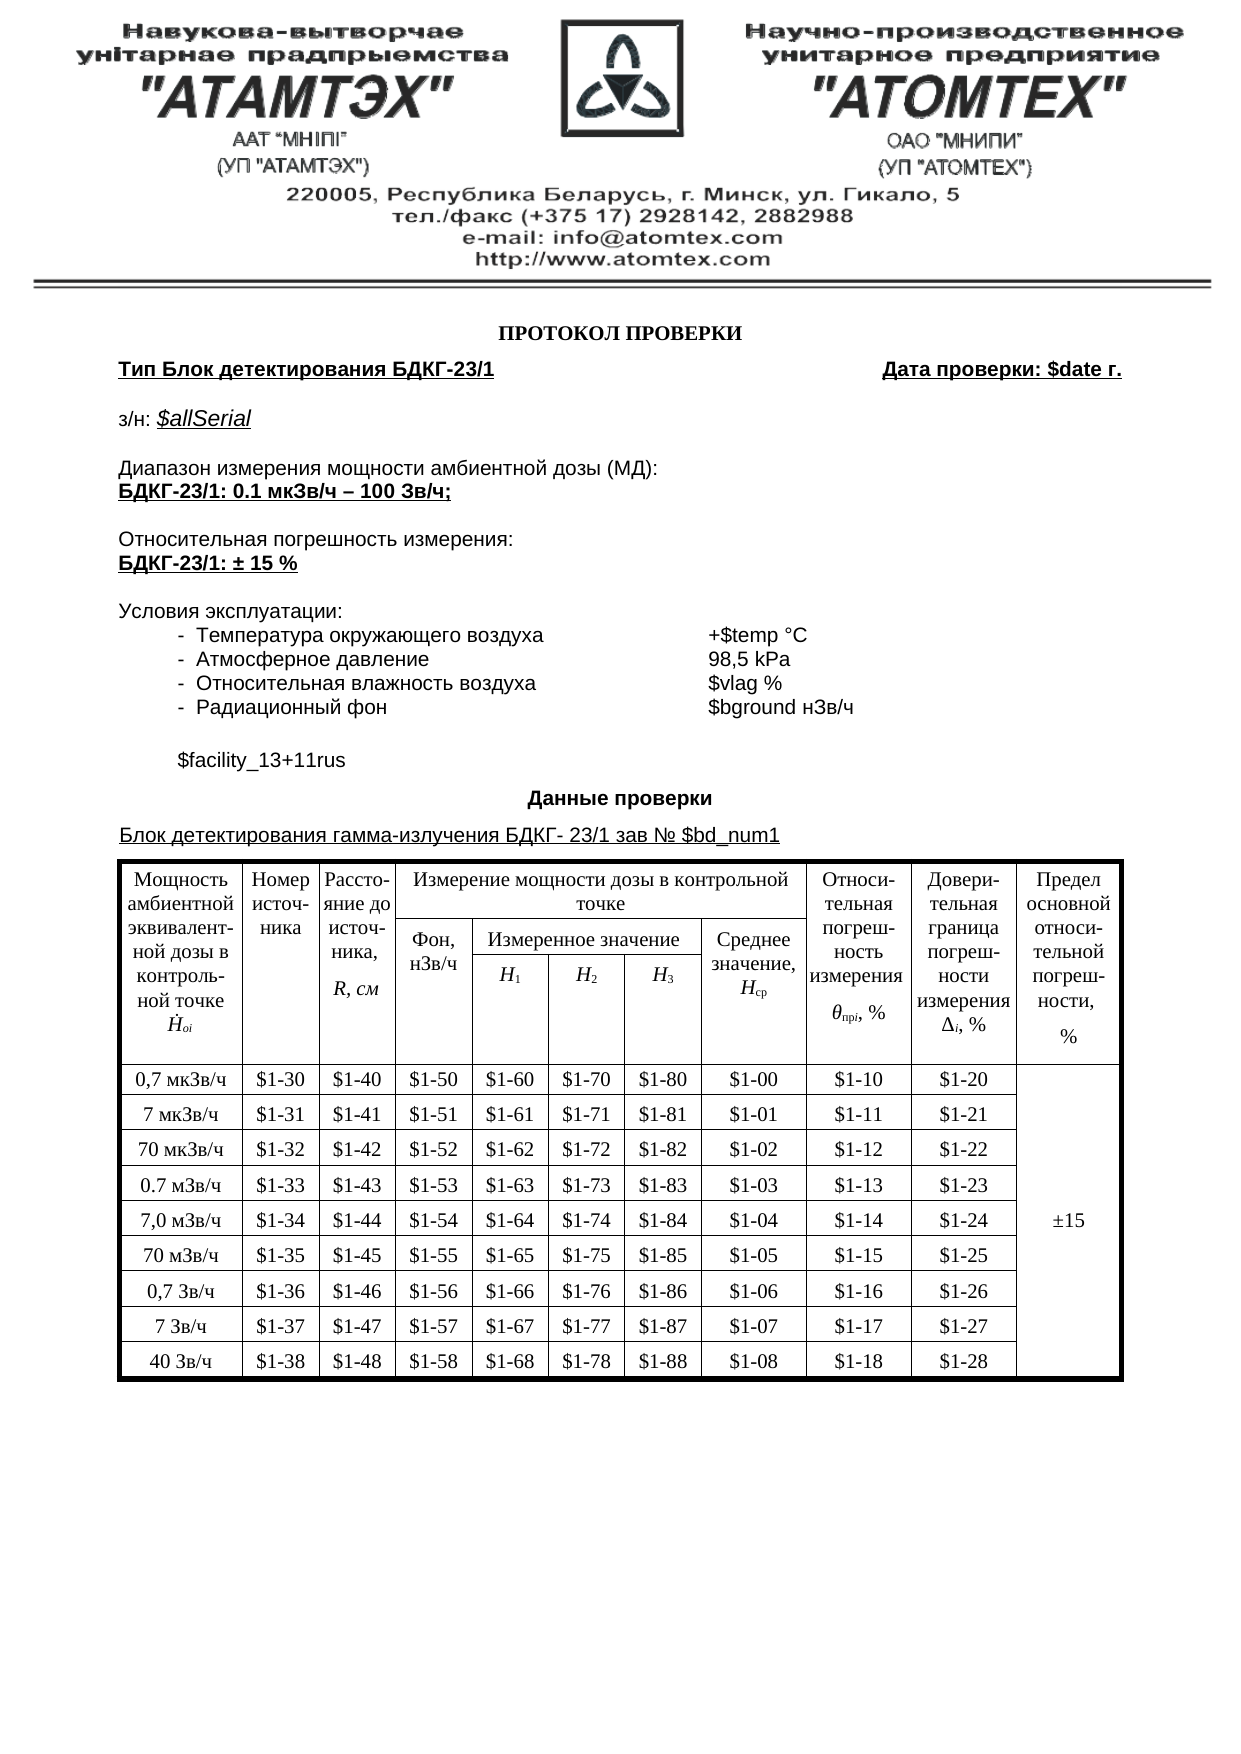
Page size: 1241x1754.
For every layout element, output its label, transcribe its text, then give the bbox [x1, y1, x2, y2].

table_cell Мощность амбиентной эквивалент-ной дозы в контроль-ной точке Ḣoi [122, 864, 242, 1064]
table_cell Рассто-яние до источ-ника, R, см [320, 864, 395, 1064]
table_cell $1-06 [702, 1271, 806, 1306]
table_cell H1 [473, 955, 548, 1064]
table_cell $1-51 [396, 1095, 472, 1129]
table_cell $1-63 [473, 1166, 548, 1200]
table_cell 70 мЗв/ч [122, 1236, 242, 1270]
text ПРОТОКОЛ ПРОВЕРКИ [118, 321, 1122, 345]
table_cell $1-43 [320, 1166, 395, 1200]
table_cell $1-08 [702, 1342, 806, 1376]
table_cell $1-64 [473, 1201, 548, 1235]
table_cell 70 мкЗв/ч [122, 1130, 242, 1164]
table_cell $1-50 [396, 1065, 472, 1094]
table_cell Относи-тельная погреш-ность измерения θпрi, % [807, 864, 911, 1064]
table_cell $1-05 [702, 1236, 806, 1270]
table_cell $1-68 [473, 1342, 548, 1376]
table_cell H3 [625, 955, 701, 1064]
table_cell $1-75 [549, 1236, 624, 1270]
table_cell $1-70 [549, 1065, 624, 1094]
table_cell $1-13 [807, 1166, 911, 1200]
table_cell $1-52 [396, 1130, 472, 1164]
table_cell $1-23 [912, 1166, 1016, 1200]
table_cell $1-36 [243, 1271, 319, 1306]
text Относительная погрешность измерения: [118, 527, 1122, 551]
table_cell $1-31 [243, 1095, 319, 1129]
table_cell 7 мкЗв/ч [122, 1095, 242, 1129]
table_cell $1-45 [320, 1236, 395, 1270]
table_cell $1-20 [912, 1065, 1016, 1094]
table_cell $1-73 [549, 1166, 624, 1200]
table_cell $1-18 [807, 1342, 911, 1376]
table_cell $1-74 [549, 1201, 624, 1235]
table_cell $1-65 [473, 1236, 548, 1270]
text $facility_13+11rus [118, 748, 1122, 772]
text - Радиационный фон $bground нЗв/ч [177, 695, 1122, 719]
table_cell $1-12 [807, 1130, 911, 1164]
table_cell $1-04 [702, 1201, 806, 1235]
table_cell $1-30 [243, 1065, 319, 1094]
table_cell $1-07 [702, 1307, 806, 1341]
table_cell $1-60 [473, 1065, 548, 1094]
table_cell H2 [549, 955, 624, 1064]
table_cell $1-21 [912, 1095, 1016, 1129]
table_cell $1-46 [320, 1271, 395, 1306]
table_cell Довери-тельная граница погреш-ности измерения Δi, % [912, 864, 1016, 1064]
table_cell $1-10 [807, 1065, 911, 1094]
text - Относительная влажность воздуха $vlag % [177, 671, 1122, 695]
table_cell $1-66 [473, 1271, 548, 1306]
text Тип Блок детектирования БДКГ-23/1 Дата проверки: $date г. [118, 357, 1122, 381]
table_cell $1-71 [549, 1095, 624, 1129]
table_cell Среднее значение, Hср [702, 919, 806, 1064]
table_cell $1-83 [625, 1166, 701, 1200]
table_cell $1-37 [243, 1307, 319, 1341]
table_cell $1-28 [912, 1342, 1016, 1376]
table_cell $1-55 [396, 1236, 472, 1270]
table_cell $1-57 [396, 1307, 472, 1341]
table_cell $1-61 [473, 1095, 548, 1129]
table_cell $1-58 [396, 1342, 472, 1376]
text Условия эксплуатации: [118, 599, 1122, 623]
table_cell $1-14 [807, 1201, 911, 1235]
text БДКГ-23/1: 0.1 мкЗв/ч – 100 Зв/ч; [118, 479, 1122, 503]
table_cell $1-24 [912, 1201, 1016, 1235]
table_cell 7,0 мЗв/ч [122, 1201, 242, 1235]
table_cell $1-67 [473, 1307, 548, 1341]
table_cell $1-53 [396, 1166, 472, 1200]
table_cell $1-77 [549, 1307, 624, 1341]
table_cell $1-47 [320, 1307, 395, 1341]
text Данные проверки [118, 786, 1122, 810]
table_cell $1-26 [912, 1271, 1016, 1306]
table_cell $1-42 [320, 1130, 395, 1164]
table_cell $1-78 [549, 1342, 624, 1376]
table_cell Предел основной относи-тельной погреш-ности, % [1017, 864, 1119, 1064]
table_cell 0,7 мкЗв/ч [122, 1065, 242, 1094]
table_cell $1-15 [807, 1236, 911, 1270]
table_cell $1-88 [625, 1342, 701, 1376]
table_cell 0,7 Зв/ч [122, 1271, 242, 1306]
table_cell ±15 [1017, 1065, 1119, 1376]
table_cell $1-00 [702, 1065, 806, 1094]
table_cell $1-11 [807, 1095, 911, 1129]
table_cell Фон, нЗв/ч [396, 919, 472, 1064]
table_cell $1-03 [702, 1166, 806, 1200]
table_cell Измерение мощности дозы в контрольной точке [396, 864, 806, 918]
text з/н: $allSerial [118, 405, 1122, 431]
table_cell $1-80 [625, 1065, 701, 1094]
table_cell $1-32 [243, 1130, 319, 1164]
table_cell $1-02 [702, 1130, 806, 1164]
table_header Блок детектирования гамма-излучения БДКГ- 23/1 зав № $bd_num1 [119, 810, 1121, 859]
table_cell $1-27 [912, 1307, 1016, 1341]
table_cell $1-25 [912, 1236, 1016, 1270]
table_cell $1-40 [320, 1065, 395, 1094]
table_cell $1-76 [549, 1271, 624, 1306]
table_cell $1-33 [243, 1166, 319, 1200]
table_cell Измеренное значение [473, 919, 701, 954]
table_cell $1-17 [807, 1307, 911, 1341]
table_cell $1-01 [702, 1095, 806, 1129]
text Диапазон измерения мощности амбиентной дозы (МД): [118, 455, 1122, 479]
text - Температура окружающего воздуха +$temp °C [177, 623, 1122, 647]
table_cell $1-62 [473, 1130, 548, 1164]
table_cell $1-84 [625, 1201, 701, 1235]
text БДКГ-23/1: ± 15 % [118, 551, 1122, 575]
table_cell $1-82 [625, 1130, 701, 1164]
table_cell $1-86 [625, 1271, 701, 1306]
table_cell $1-16 [807, 1271, 911, 1306]
table_cell Номер источ-ника [243, 864, 319, 1064]
table_cell $1-22 [912, 1130, 1016, 1164]
table_cell $1-85 [625, 1236, 701, 1270]
table_cell 7 Зв/ч [122, 1307, 242, 1341]
table_cell $1-38 [243, 1342, 319, 1376]
table_cell $1-41 [320, 1095, 395, 1129]
table_cell $1-56 [396, 1271, 472, 1306]
table_cell $1-34 [243, 1201, 319, 1235]
table_cell $1-35 [243, 1236, 319, 1270]
table_cell $1-81 [625, 1095, 701, 1129]
table_cell $1-44 [320, 1201, 395, 1235]
text - Атмосферное давление 98,5 kPa [177, 647, 1122, 671]
table_cell $1-54 [396, 1201, 472, 1235]
table_cell 40 Зв/ч [122, 1342, 242, 1376]
table_cell 0.7 мЗв/ч [122, 1166, 242, 1200]
table_cell $1-87 [625, 1307, 701, 1341]
table_cell $1-48 [320, 1342, 395, 1376]
table_cell $1-72 [549, 1130, 624, 1164]
